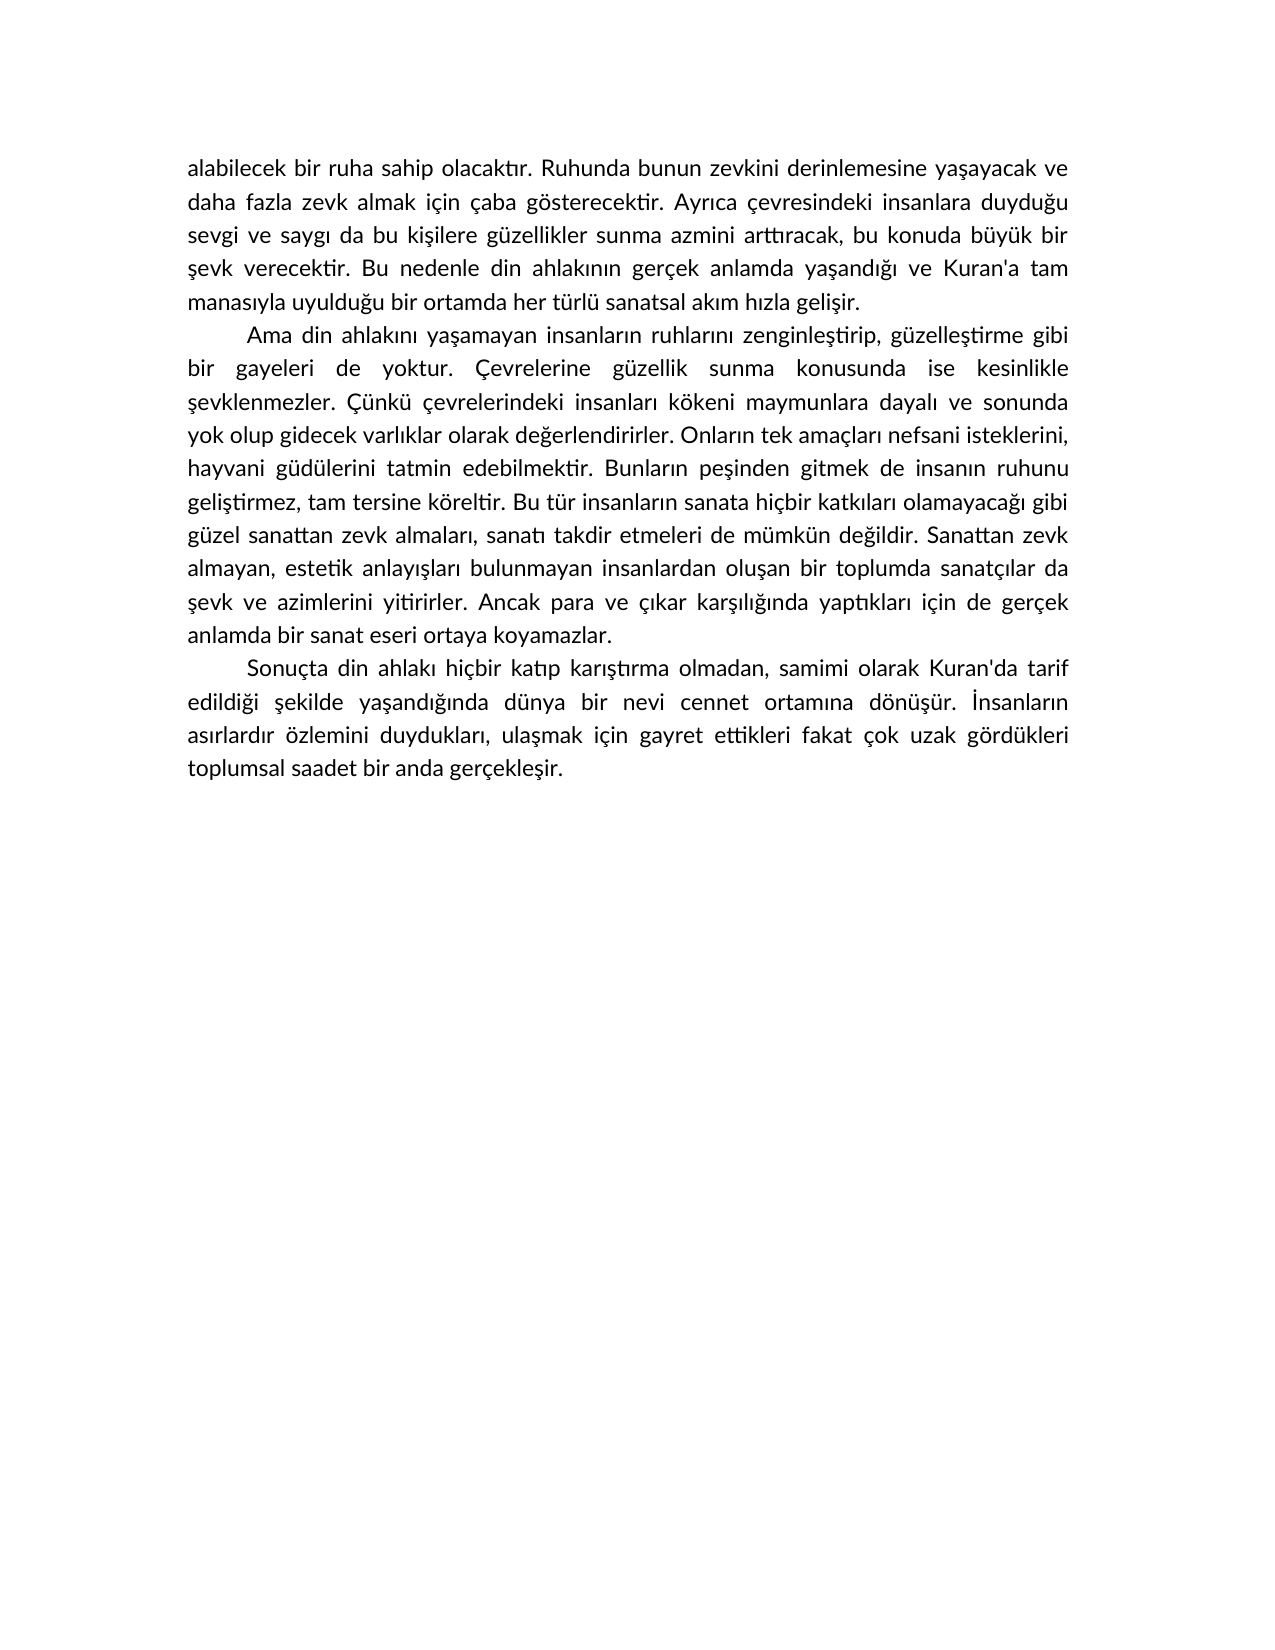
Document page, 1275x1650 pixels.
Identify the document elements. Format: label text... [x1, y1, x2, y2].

text Ama din ahlakını yaşamayan insanların ruhlarını zenginleştirip, güzelleştirme gibi bir gayeleri de yoktur. Çevrelerine güzellik sunma konusunda ise kesinlikle şevklenmezler. Çünkü çevrelerindeki insanları kökeni maymunlara dayalı ve sonunda yok olup gidecek varlıklar olarak değerlendirirler. Onların tek amaçları nefsani isteklerini, hayvani güdülerini tatmin edebilmektir. Bunların peşinden gitmek de insanın ruhunu geliştirmez, tam tersine köreltir. Bu tür insanların sanata hiçbir katkıları olamayacağı gibi güzel sanattan zevk almaları, sanatı takdir etmeleri de mümkün değildir. Sanattan zevk almayan, estetik anlayışları bulunmayan insanlardan oluşan bir toplumda sanatçılar da şevk ve azimlerini yitirirler. Ancak para ve çıkar karşılığında yaptıkları için de gerçek anlamda bir sanat eseri ortaya koyamazlar. [187, 317, 1070, 650]
text alabilecek bir ruha sahip olacaktır. Ruhunda bunun zevkini derinlemesine yaşayacak ve daha fazla zevk almak için çaba gösterecektir. Ayrıca çevresindeki insanlara duyduğu sevgi ve saygı da bu kişilere güzellikler sunma azmini arttıracak, bu konuda büyük bir şevk verecektir. Bu nedenle din ahlakının gerçek anlamda yaşandığı ve Kuran'a tam manasıyla uyulduğu bir ortamda her türlü sanatsal akım hızla gelişir. [187, 150, 1070, 317]
text Sonuçta din ahlakı hiçbir katıp karıştırma olmadan, samimi olarak Kuran'da tarif edildiği şekilde yaşandığında dünya bir nevi cennet ortamına dönüşür. İnsanların asırlardır özlemini duydukları, ulaşmak için gayret ettikleri fakat çok uzak gördükleri toplumsal saadet bir anda gerçekleşir. [187, 650, 1070, 783]
